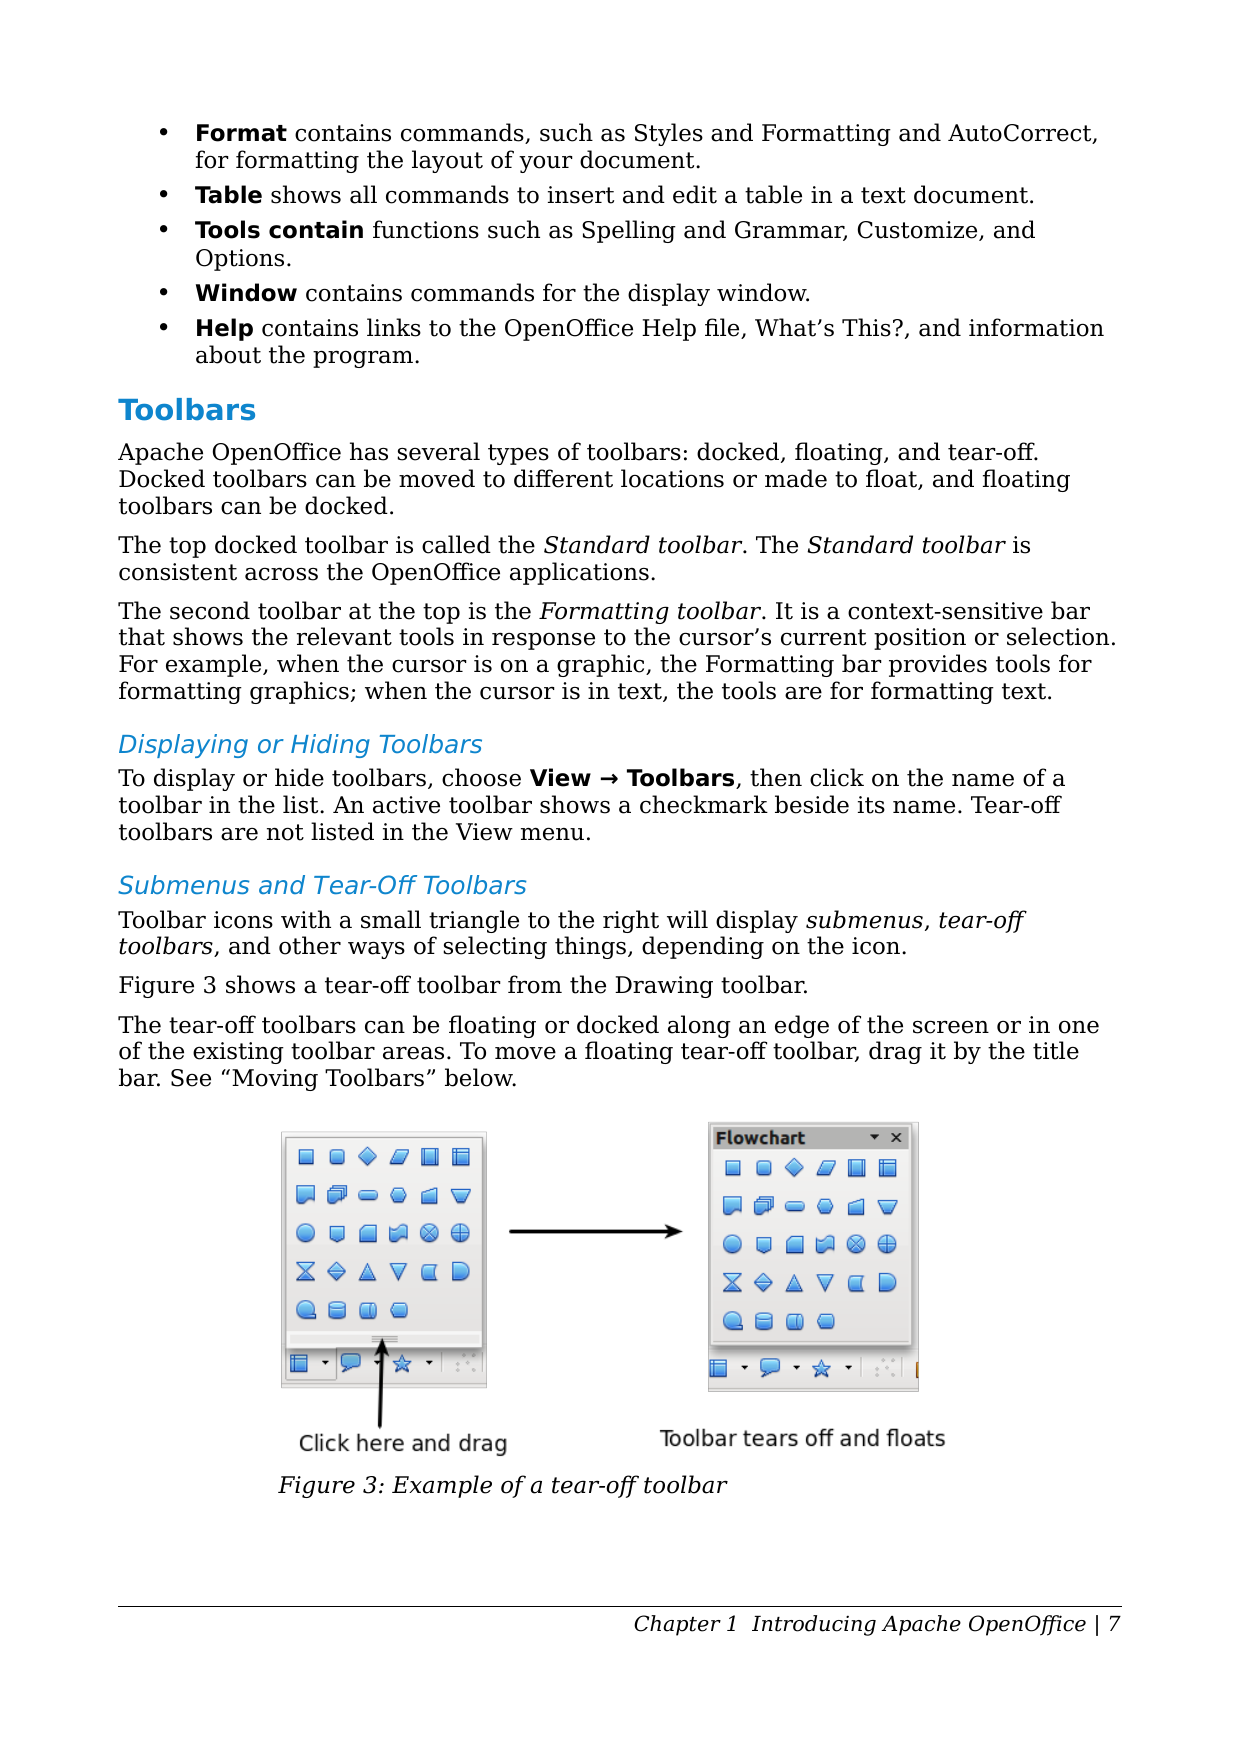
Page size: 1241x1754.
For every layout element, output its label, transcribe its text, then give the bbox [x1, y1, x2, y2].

text Apache OpenOffice has several types of toolbars: docked, floating, and tear-off. Docked toolbars can be moved to different locations or made to float, and floating toolbars can be docked. [118, 439, 1122, 519]
text The second toolbar at the top is the Formatting toolbar. It is a context-sensitive bar that shows the relevant tools in response to the cursor’s current position or selection. For example, when the cursor is on a graphic, the Formatting bar provides tools for formatting graphics; when the cursor is in text, the tools are for formatting text. [118, 598, 1122, 704]
list Window contains commands for the display window. [156, 278, 1122, 307]
text Figure 3: Example of a tear-off toolbar [278, 1472, 955, 1499]
list Tools contain functions such as Spelling and Grammar, Customize, and Options. [156, 216, 1122, 271]
text The top docked toolbar is called the Standard toolbar. The Standard toolbar is consistent across the OpenOffice applications. [118, 532, 1122, 585]
subtitle Displaying or Hiding Toolbars [118, 730, 1122, 759]
list Table shows all commands to insert and edit a table in a text document. [156, 180, 1122, 209]
text Figure 3 shows a tear-off toolbar from the Drawing toolbar. [118, 973, 1122, 999]
list Format contains commands, such as Styles and Formatting and AutoCorrect, for formatting the layout of your document. [156, 118, 1122, 174]
text The tear-off toolbars can be floating or docked along an edge of the screen or in one of the existing toolbar areas. To move a floating tear-off toolbar, drag it by the title bar. See “Moving Toolbars” below. [118, 1012, 1122, 1092]
text Toolbar icons with a small triangle to the right will display submenus, tear-off toolbars, and other ways of selecting things, depending on the icon. [118, 907, 1122, 960]
list Help contains links to the OpenOffice Help file, What’s This?, and information about the program. [156, 313, 1122, 369]
subtitle Toolbars [118, 393, 1122, 427]
subtitle Submenus and Tear-Off Toolbars [118, 871, 1122, 900]
text To display or hide toolbars, choose View → Toolbars, then click on the name of a toolbar in the list. An active toolbar shows a checkmark beside its name. Tear-off toolbars are not listed in the View menu. [118, 766, 1122, 846]
picture [278, 1116, 955, 1466]
